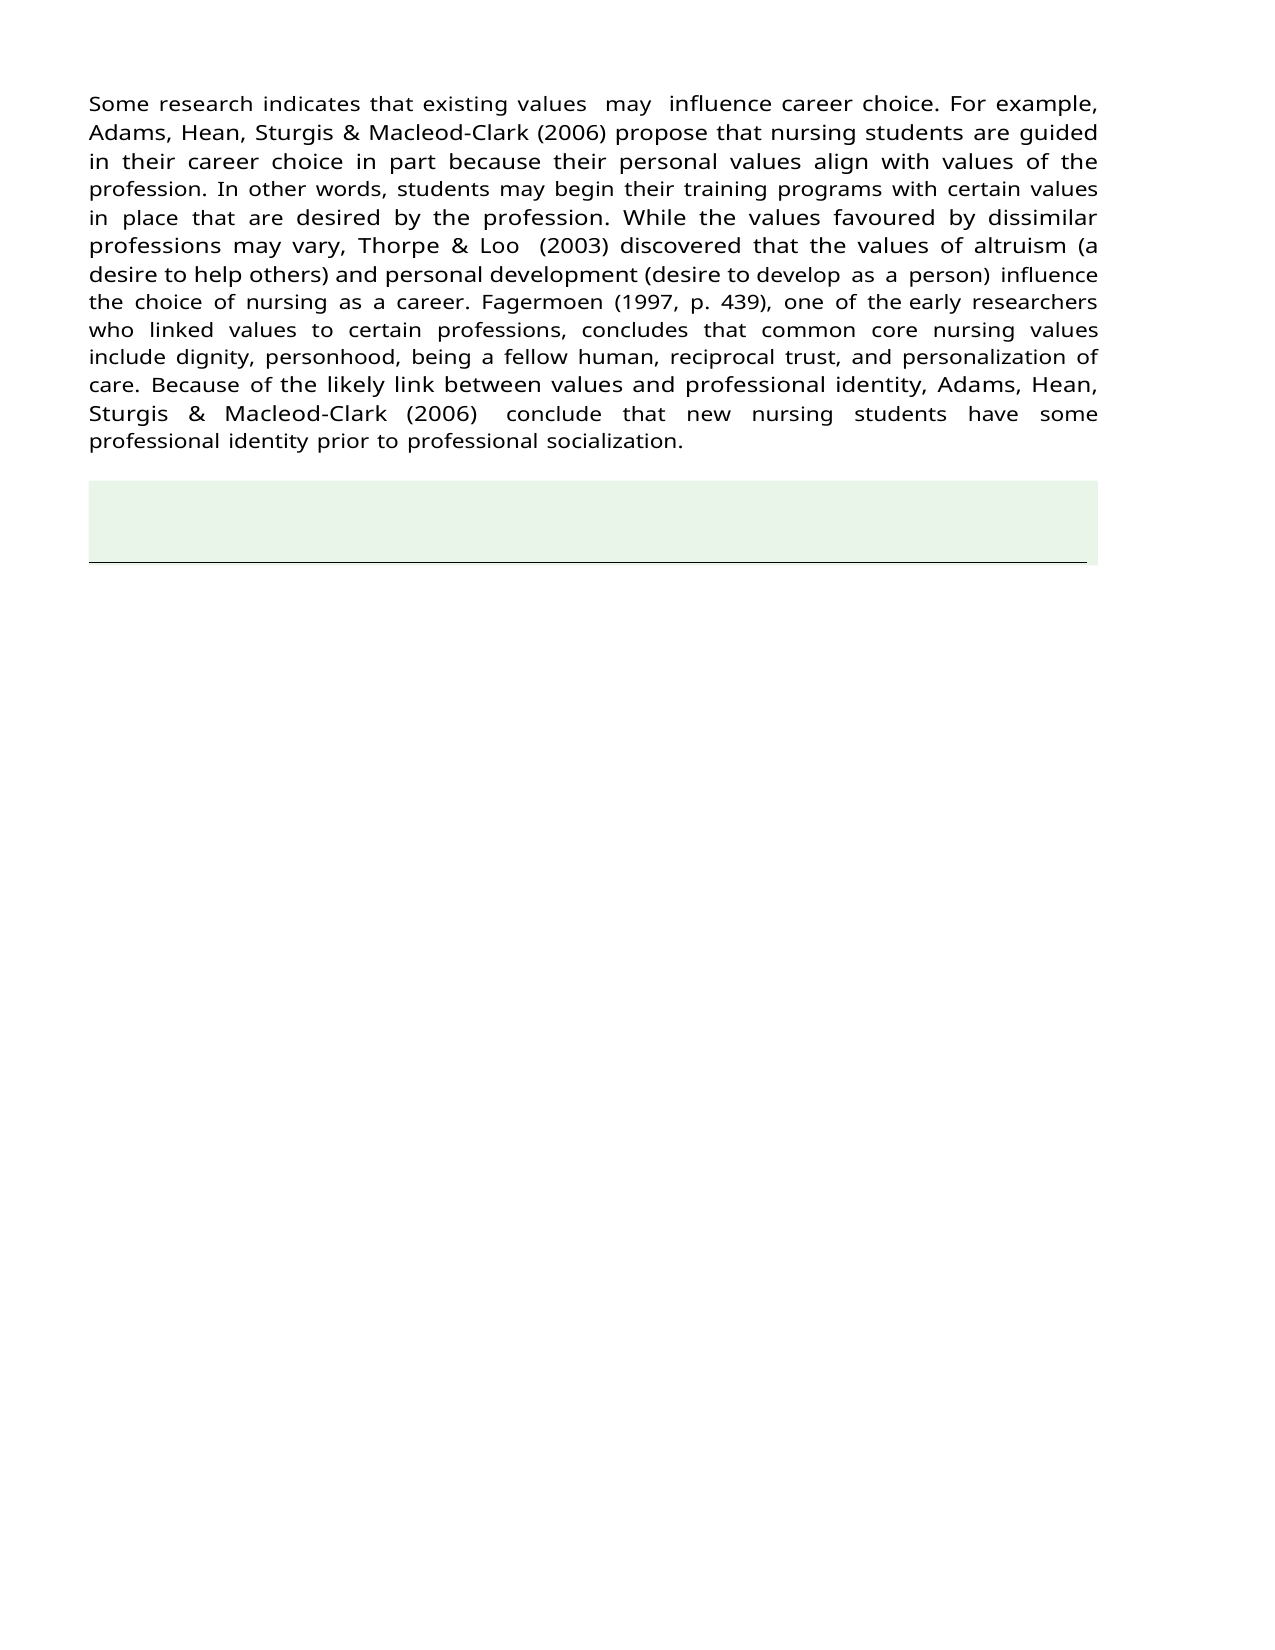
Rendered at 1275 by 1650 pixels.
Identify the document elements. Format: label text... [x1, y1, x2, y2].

text Some research indicates that existing values may inﬂuence career choice. For example, Adams, Hean, Sturgis & Macleod-Clark (2006) propose that nursing students are guided in their career choice in part because their personal values align with values of the profession. In other words, students may begin their training programs with certain values in place that are desired by the profession. While the values favoured by dissimilar professions may vary, Thorpe & Loo (2003) discovered that the values of altruism (a desire to help others) and personal development (desire to develop as a person) inﬂuence the choice of nursing as a career. Fagermoen (1997, p. 439), one of the early researchers who linked values to certain professions, concludes that common core nursing values include dignity, personhood, being a fellow human, reciprocal trust, and personalization of care. Because of the likely link between values and professional identity, Adams, Hean, Sturgis & Macleod-Clark (2006) conclude that new nursing students have some professional identity prior to professional socialization. [88, 89, 1098, 454]
